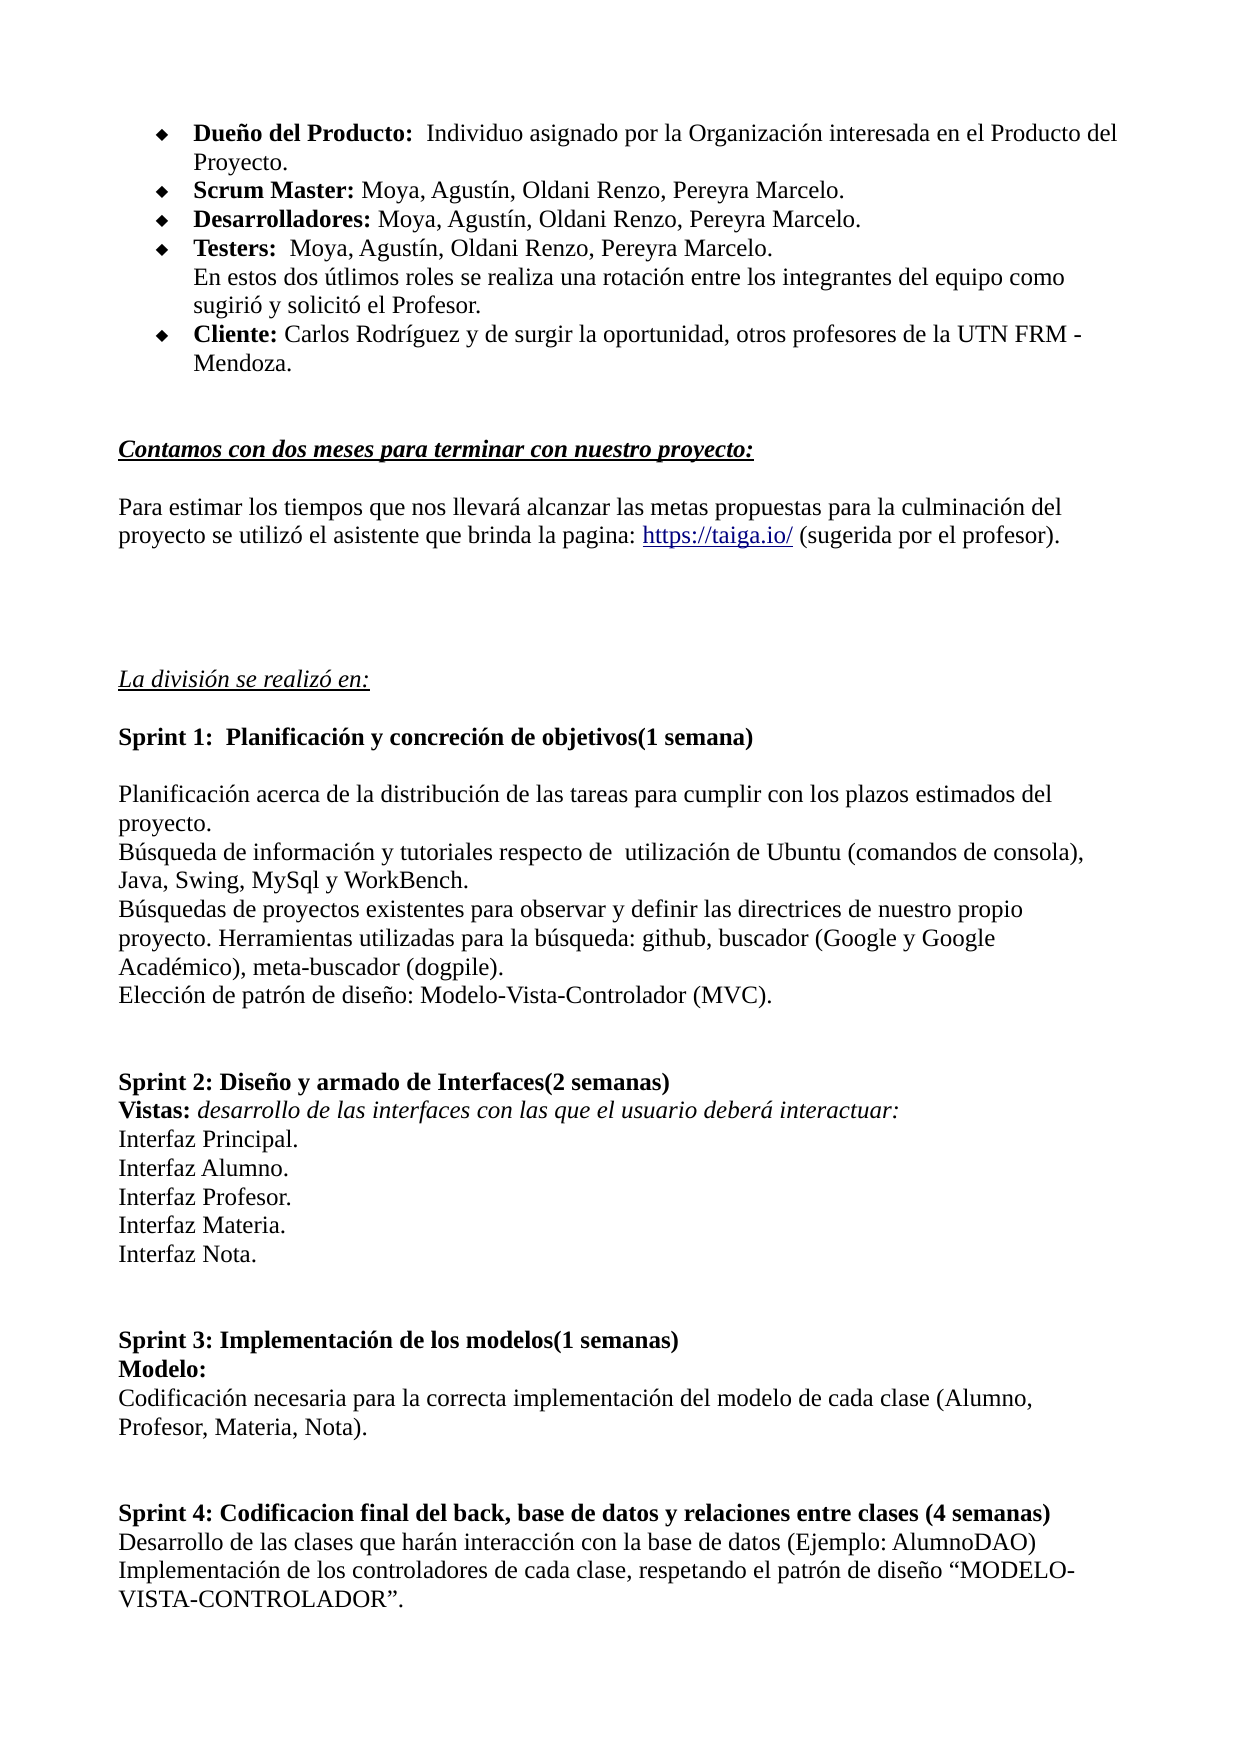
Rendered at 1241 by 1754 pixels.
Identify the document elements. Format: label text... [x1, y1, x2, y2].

text Desarrollo de las clases que harán interacción con la base de datos (Ejemplo: AlumnoDAO) [118, 1527, 1122, 1556]
list Scrum Master: Moya, Agustín, Oldani Renzo, Pereyra Marcelo. [156, 176, 1122, 204]
text Sprint 1: Planificación y concreción de objetivos(1 semana) [118, 722, 1122, 751]
text Interfaz Alumno. [118, 1153, 1122, 1182]
text Búsquedas de proyectos existentes para observar y definir las directrices de nuestro propio proyecto. Herramientas utilizadas para la búsqueda: github, buscador (Google y Google Académico), meta-buscador (dogpile). [118, 894, 1122, 981]
list En estos dos útlimos roles se realiza una rotación entre los integrantes del equipo como sugirió y solicitó el Profesor. [156, 262, 1122, 319]
text Codificación necesaria para la correcta implementación del modelo de cada clase (Alumno, Profesor, Materia, Nota). [118, 1383, 1122, 1441]
text Contamos con dos meses para terminar con nuestro proyecto: [118, 434, 1122, 463]
text Vistas: desarrollo de las interfaces con las que el usuario deberá interactuar: [118, 1096, 1122, 1124]
text Sprint 2: Diseño y armado de Interfaces(2 semanas) [118, 1067, 1122, 1096]
text Para estimar los tiempos que nos llevará alcanzar las metas propuestas para la culminación del proyecto se utilizó el asistente que brinda la pagina: https://taiga.io/ (sugerida por el profesor). [118, 492, 1122, 549]
text Sprint 4: Codificacion final del back, base de datos y relaciones entre clases (4 semanas) [118, 1498, 1122, 1527]
text Interfaz Profesor. [118, 1182, 1122, 1211]
list Desarrolladores: Moya, Agustín, Oldani Renzo, Pereyra Marcelo. [156, 204, 1122, 233]
list Cliente: Carlos Rodríguez y de surgir la oportunidad, otros profesores de la UTN FRM - Mendoza. [156, 319, 1122, 377]
text Interfaz Principal. [118, 1124, 1122, 1153]
text Búsqueda de información y tutoriales respecto de utilización de Ubuntu (comandos de consola), Java, Swing, MySql y WorkBench. [118, 837, 1122, 894]
text Sprint 3: Implementación de los modelos(1 semanas) [118, 1326, 1122, 1354]
text Interfaz Materia. [118, 1211, 1122, 1239]
text Elección de patrón de diseño: Modelo-Vista-Controlador (MVC). [118, 981, 1122, 1009]
text Modelo: [118, 1354, 1122, 1383]
text Interfaz Nota. [118, 1239, 1122, 1268]
list Testers: Moya, Agustín, Oldani Renzo, Pereyra Marcelo. [156, 233, 1122, 262]
text Planificación acerca de la distribución de las tareas para cumplir con los plazos estimados del proyecto. [118, 779, 1122, 837]
text Implementación de los controladores de cada clase, respetando el patrón de diseño “MODELO-VISTA-CONTROLADOR”. [118, 1556, 1122, 1613]
list Dueño del Producto: Individuo asignado por la Organización interesada en el Producto del Proyecto. [156, 118, 1122, 176]
text La división se realizó en: [118, 664, 1122, 693]
